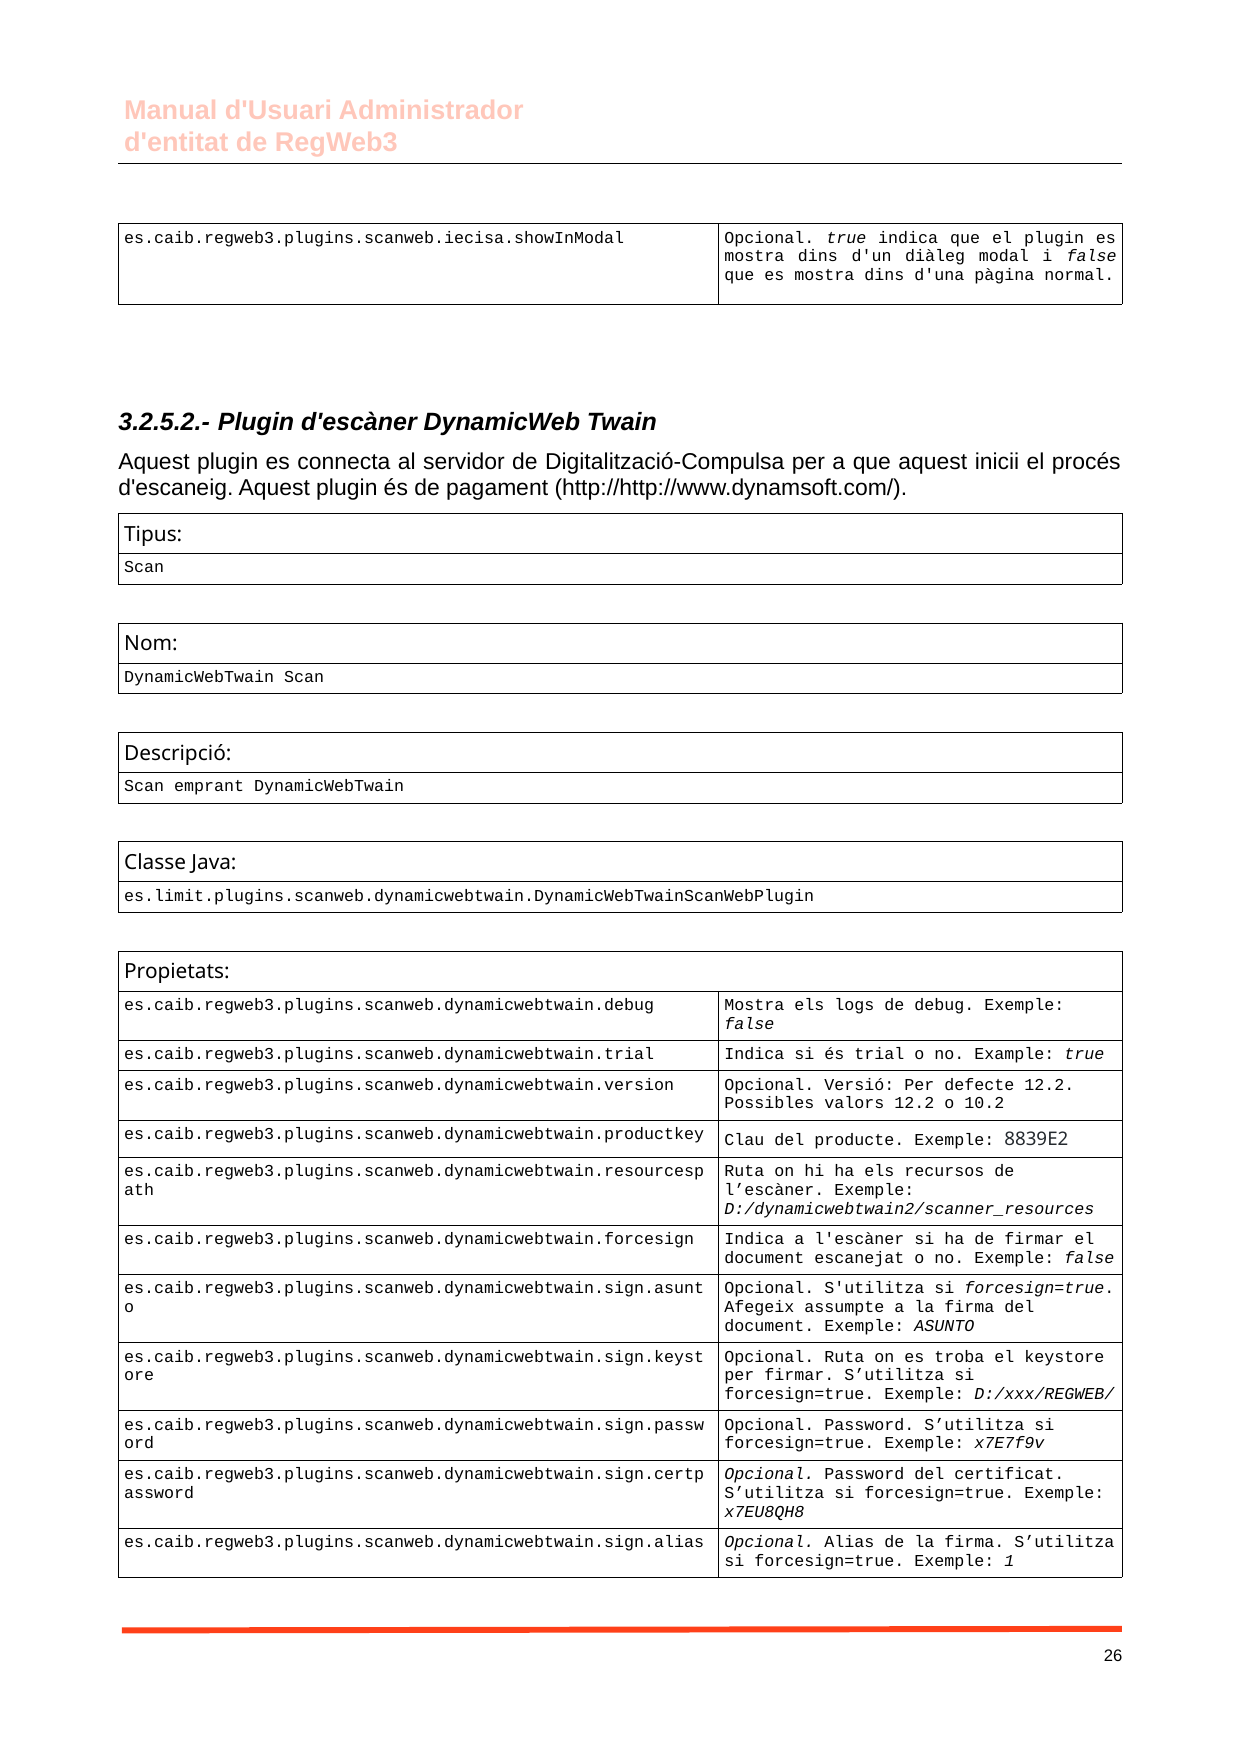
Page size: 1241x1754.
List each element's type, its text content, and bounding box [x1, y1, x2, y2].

table_cell es.caib.regweb3.plugins.scanweb.dynamicwebtwain.debug [119, 992, 718, 1040]
table_cell Indica si és trial o no. Example: true [719, 1041, 1122, 1070]
table_cell es.caib.regweb3.plugins.scanweb.dynamicwebtwain.sign.asunto [119, 1275, 718, 1342]
table_cell Mostra els logs de debug. Exemple: false [719, 992, 1122, 1040]
table_cell Clau del producte. Exemple: 8839E2 [719, 1121, 1122, 1157]
table_cell es.caib.regweb3.plugins.scanweb.dynamicwebtwain.productkey [119, 1121, 718, 1157]
table_header Classe Java: [119, 842, 1122, 881]
table_cell es.caib.regweb3.plugins.scanweb.dynamicwebtwain.resourcespath [119, 1158, 718, 1225]
table_cell Opcional. Password. S’utilitza si forcesign=true. Exemple: x7E7f9v [719, 1411, 1122, 1460]
table_cell Opcional. Password del certificat. S’utilitza si forcesign=true. Exemple: x7EU8QH8 [719, 1461, 1122, 1528]
table_cell Opcional. Ruta on es troba el keystore per firmar. S’utilitza si forcesign=true. Exemple: D:/xxx/REGWEB/ [719, 1343, 1122, 1410]
table_cell Scan emprant DynamicWebTwain [119, 773, 1122, 802]
table_cell es.caib.regweb3.plugins.scanweb.dynamicwebtwain.sign.certpassword [119, 1461, 718, 1528]
table_header Tipus: [119, 514, 1122, 553]
subtitle Plugin d'escàner DynamicWeb Twain [118, 407, 1122, 436]
table_header Descripció: [119, 733, 1122, 772]
table_cell Opcional. Alias de la firma. S’utilitza si forcesign=true. Exemple: 1 [719, 1529, 1122, 1577]
table_header Nom: [119, 624, 1122, 663]
table_cell es.limit.plugins.scanweb.dynamicwebtwain.DynamicWebTwainScanWebPlugin [119, 882, 1122, 912]
table_cell Scan [119, 554, 1122, 584]
table_cell es.caib.regweb3.plugins.scanweb.dynamicwebtwain.sign.keystore [119, 1343, 718, 1410]
table_cell Indica a l'escàner si ha de firmar el document escanejat o no. Exemple: false [719, 1226, 1122, 1274]
table_header Propietats: [119, 952, 1122, 991]
table_cell Opcional. true indica que el plugin es mostra dins d'un diàleg modal i false que es mostra dins d'una pàgina normal. [719, 224, 1122, 304]
table_cell Opcional. S'utilitza si forcesign=true. Afegeix assumpte a la firma del document. Exemple: ASUNTO [719, 1275, 1122, 1342]
table_cell es.caib.regweb3.plugins.scanweb.dynamicwebtwain.sign.password [119, 1411, 718, 1460]
table_cell Opcional. Versió: Per defecte 12.2. Possibles valors 12.2 o 10.2 [719, 1071, 1122, 1120]
table_cell es.caib.regweb3.plugins.scanweb.dynamicwebtwain.version [119, 1071, 718, 1120]
table_cell Ruta on hi ha els recursos de l’escàner. Exemple: D:/dynamicwebtwain2/scanner_resources [719, 1158, 1122, 1225]
table_cell es.caib.regweb3.plugins.scanweb.dynamicwebtwain.forcesign [119, 1226, 718, 1274]
table_cell es.caib.regweb3.plugins.scanweb.iecisa.showInModal [119, 224, 718, 304]
text Aquest plugin es connecta al servidor de Digitalització-Compulsa per a que aquest inicii el procés d'escaneig. Aquest plugin és de pagament (http://http://www.dynamsoft.com/). [118, 448, 1122, 501]
table_cell es.caib.regweb3.plugins.scanweb.dynamicwebtwain.trial [119, 1041, 718, 1070]
table_cell DynamicWebTwain Scan [119, 664, 1122, 693]
table_cell es.caib.regweb3.plugins.scanweb.dynamicwebtwain.sign.alias [119, 1529, 718, 1577]
